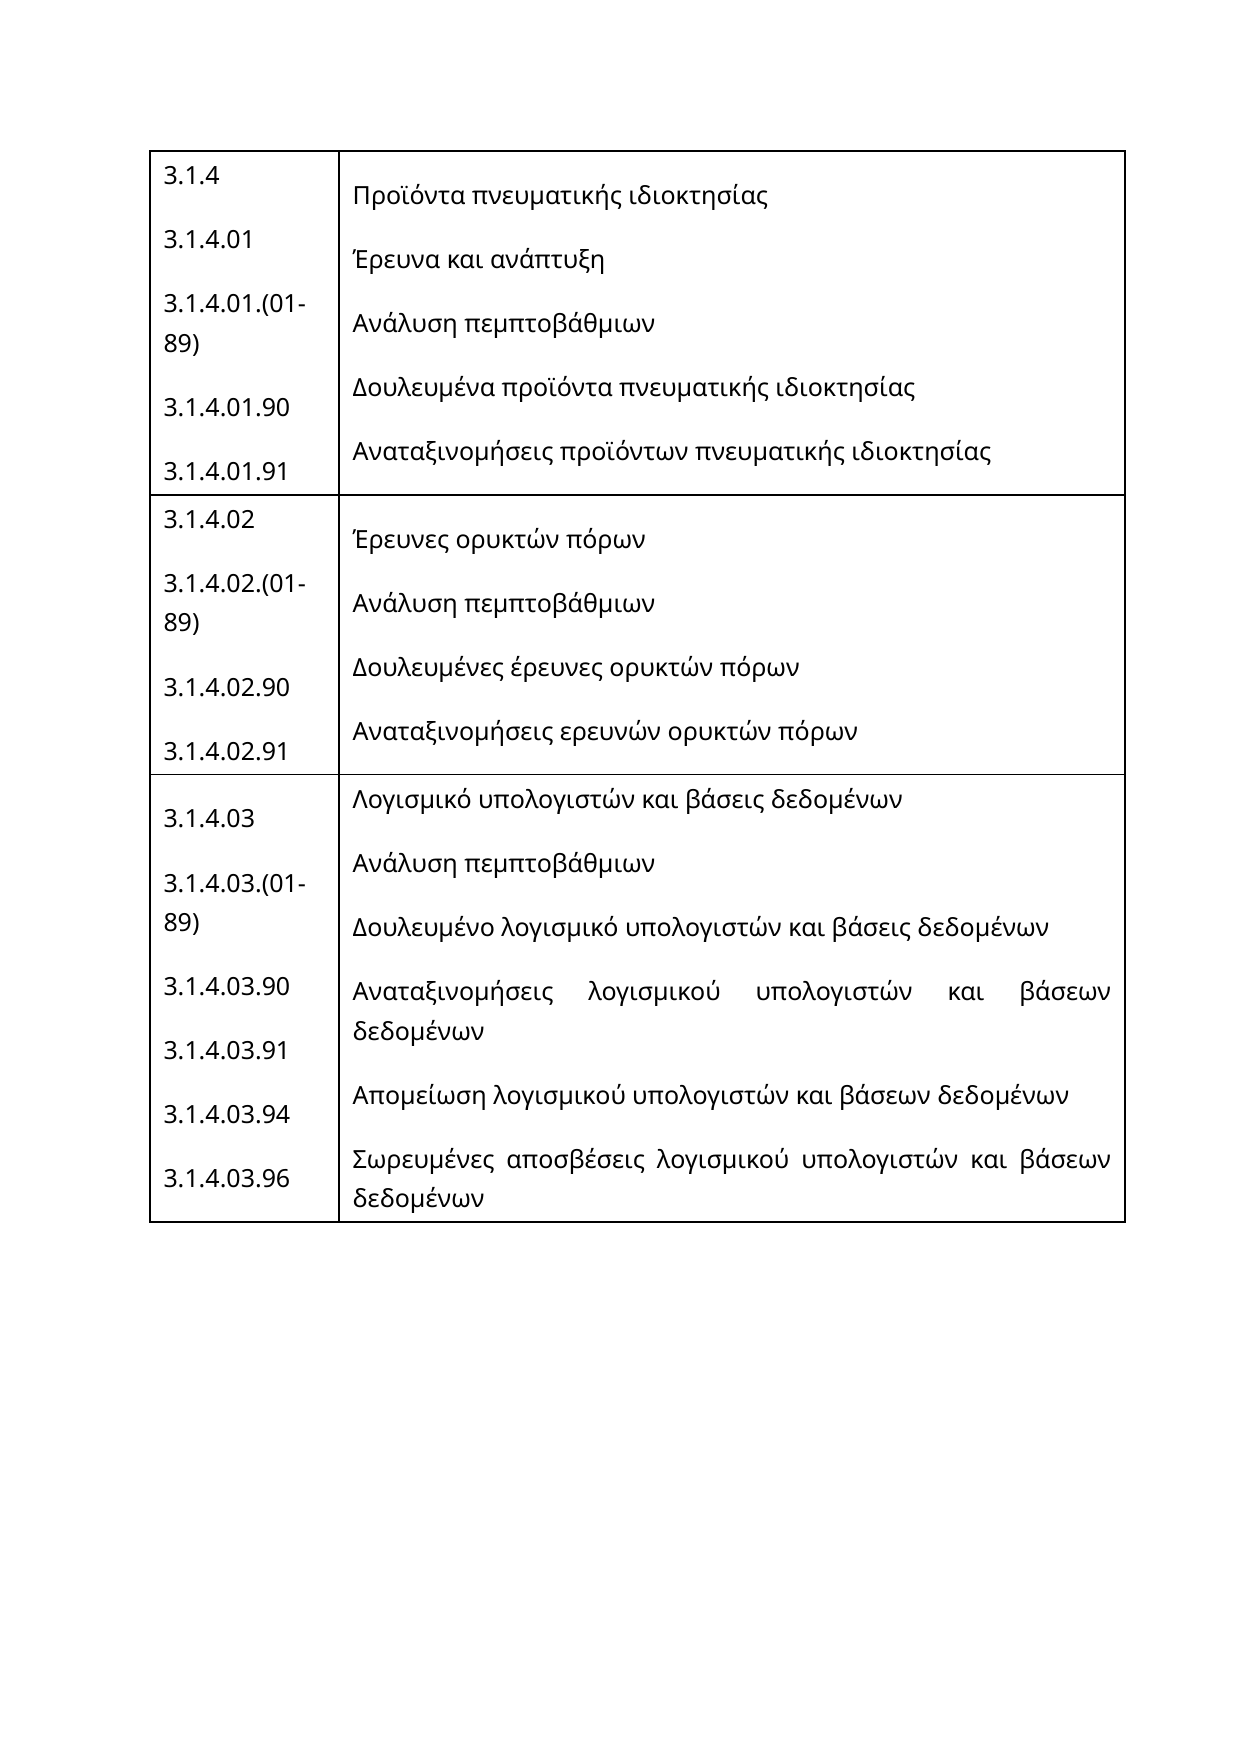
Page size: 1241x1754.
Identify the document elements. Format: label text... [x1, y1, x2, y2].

table_cell Λογισμικό υπολογιστών και βάσεις δεδομένων Ανάλυση πεμπτοβάθμιων Δουλευμένο λογισμικό υπολογιστών και βάσεις δεδομένων Αναταξινομήσεις λογισμικού υπολογιστών και βάσεων δεδομένων Απομείωση λογισμικού υπολογιστών και βάσεων δεδομένων Σωρευμένες αποσβέσεις λογισμικού υπολογιστών και βάσεων δεδομένων [340, 775, 1124, 1221]
table_cell 3.1.4.03 3.1.4.03.(01-89) 3.1.4.03.90 3.1.4.03.91 3.1.4.03.94 3.1.4.03.96 [151, 775, 338, 1221]
table_cell 3.1.4 3.1.4.01 3.1.4.01.(01-89) 3.1.4.01.90 3.1.4.01.91 [151, 152, 338, 494]
table_cell 3.1.4.02 3.1.4.02.(01-89) 3.1.4.02.90 3.1.4.02.91 [151, 496, 338, 774]
table_cell Έρευνες ορυκτών πόρων Ανάλυση πεμπτοβάθμιων Δουλευμένες έρευνες ορυκτών πόρων Αναταξινομήσεις ερευνών ορυκτών πόρων [340, 496, 1124, 774]
table_cell Προϊόντα πνευματικής ιδιοκτησίας Έρευνα και ανάπτυξη Ανάλυση πεμπτοβάθμιων Δουλευμένα προϊόντα πνευματικής ιδιοκτησίας Αναταξινομήσεις προϊόντων πνευματικής ιδιοκτησίας [340, 152, 1124, 494]
